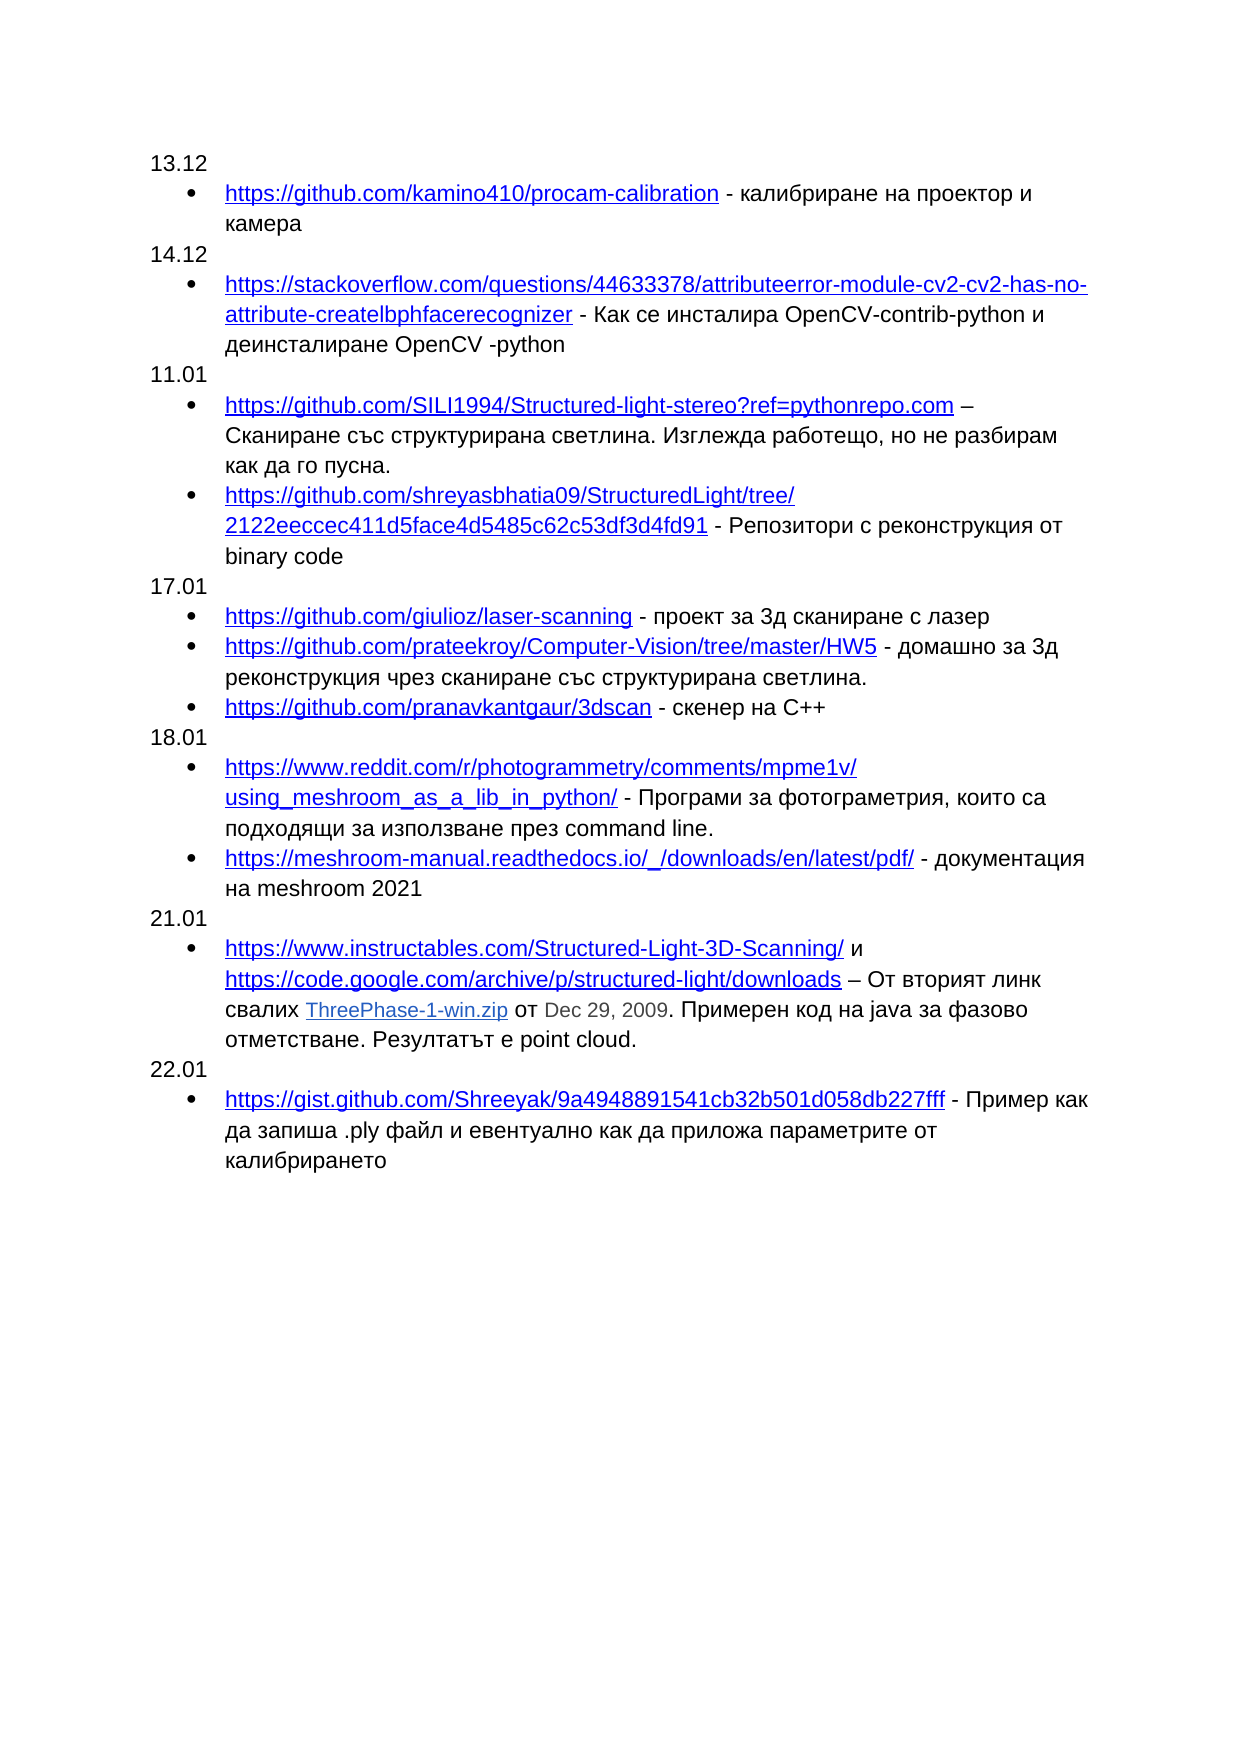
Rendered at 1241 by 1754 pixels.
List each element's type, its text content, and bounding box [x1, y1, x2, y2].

list https://github.com/shreyasbhatia09/StructuredLight/tree/2122eeccec411d5face4d5485c62c53df3d4fd91 - Репозитори с реконструкция от binary code [187, 482, 1090, 569]
list https://github.com/giulioz/laser-scanning - проект за 3д сканиране с лазер [187, 603, 1090, 629]
text 22.01 [150, 1056, 1090, 1083]
text 14.12 [150, 241, 1090, 267]
text 13.12 [150, 150, 1090, 176]
text 11.01 [150, 361, 1090, 388]
text 21.01 [150, 905, 1090, 932]
list https://github.com/kamino410/procam-calibration - калибриране на проектор и камера [187, 180, 1090, 237]
list https://github.com/pranavkantgaur/3dscan - скенер на C++ [187, 694, 1090, 720]
text 18.01 [150, 724, 1090, 750]
text 17.01 [150, 573, 1090, 599]
list https://github.com/SILI1994/Structured-light-stereo?ref=pythonrepo.com – Сканиране със структурирана светлина. Изглежда работещо, но не разбирам как да го пусна. [187, 392, 1090, 478]
list https://meshroom-manual.readthedocs.io/_/downloads/en/latest/pdf/ - документация на meshroom 2021 [187, 845, 1090, 901]
list https://stackoverflow.com/questions/44633378/attributeerror-module-cv2-cv2-has-no-attribute-createlbphfacerecognizer - Как се инсталира OpenCV-contrib-python и деинсталиране OpenCV -python [187, 271, 1090, 358]
list https://www.instructables.com/Structured-Light-3D-Scanning/ и https://code.google.com/archive/p/structured-light/downloads – От вторият линк свалих ThreePhase-1-win.zip от Dec 29, 2009. Примерен код на java за фазово отметстване. Резултатът е point cloud. [187, 935, 1090, 1052]
list https://github.com/prateekroy/Computer-Vision/tree/master/HW5 - домашно за 3д реконструкция чрез сканиране със структурирана светлина. [187, 633, 1090, 690]
list https://gist.github.com/Shreeyak/9a4948891541cb32b501d058db227fff - Пример как да запиша .ply файл и евентуално как да приложа параметрите от калибрирането [187, 1086, 1090, 1173]
list https://www.reddit.com/r/photogrammetry/comments/mpme1v/using_meshroom_as_a_lib_in_python/ - Програми за фотограметрия, които са подходящи за използване през command line. [187, 754, 1090, 841]
